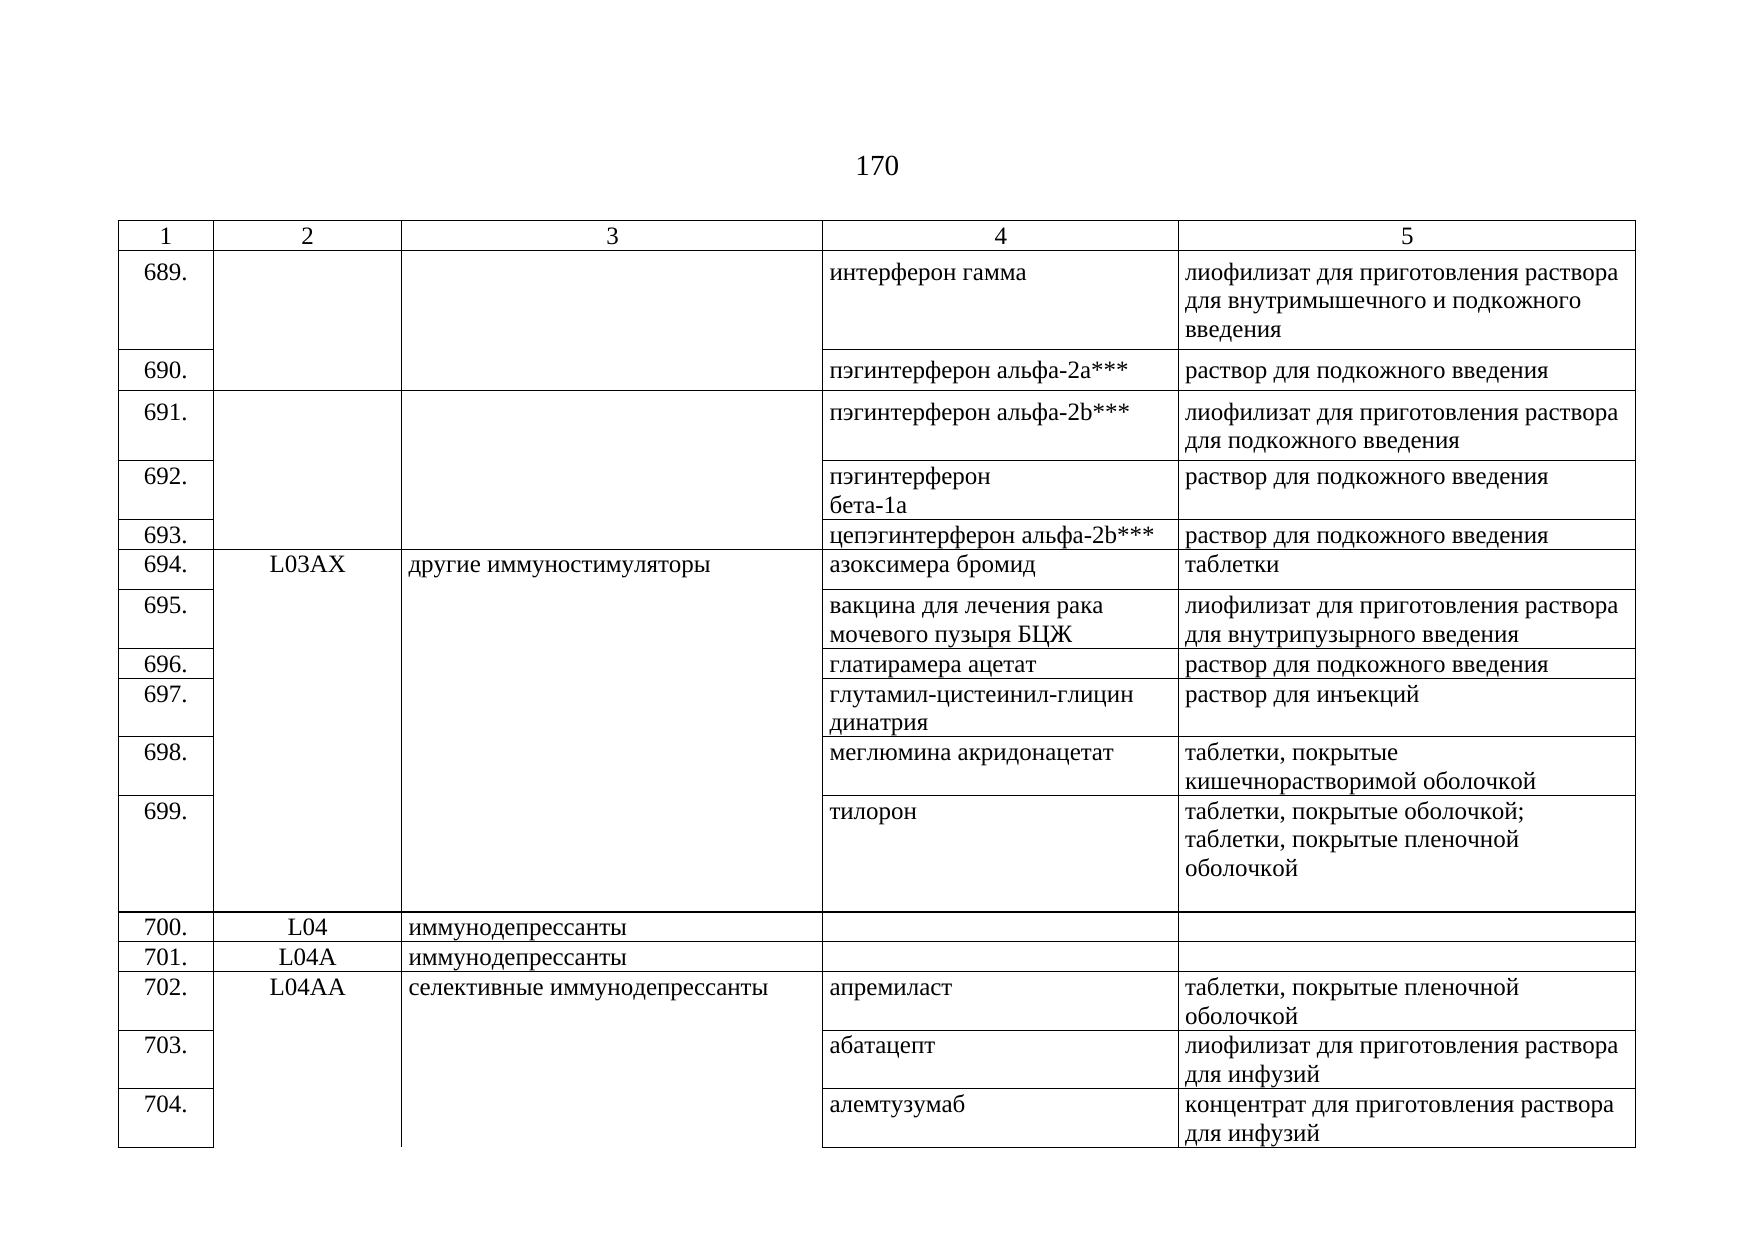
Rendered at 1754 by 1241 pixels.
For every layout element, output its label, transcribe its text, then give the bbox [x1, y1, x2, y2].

table_cell [119, 251, 213, 349]
table_header 4 [823, 221, 1178, 250]
table_cell алемтузумаб [823, 1089, 1178, 1147]
table_cell пэгинтерферон альфа-2b*** [823, 391, 1178, 460]
table_cell иммунодепрессанты [402, 942, 822, 971]
table_cell [214, 460, 401, 548]
table_cell лиофилизат для приготовления раствора для внутримышечного и подкожного введения [1179, 251, 1635, 349]
table_cell L04 [214, 913, 401, 941]
table_cell [214, 251, 401, 349]
table_cell [214, 349, 401, 390]
table_cell [119, 942, 213, 971]
table_cell [119, 1031, 213, 1088]
table_cell [119, 391, 213, 460]
table_cell селективные иммунодепрессанты [402, 972, 822, 1029]
table_cell таблетки, покрытые оболочкой; таблетки, покрытые пленочной оболочкой [1179, 796, 1635, 911]
table_cell [119, 972, 213, 1029]
table_cell пэгинтерферон бета-1a [823, 461, 1178, 519]
table_cell [402, 349, 822, 390]
table_cell [119, 737, 213, 795]
table_cell [1179, 913, 1635, 941]
table_cell [119, 550, 213, 589]
table_cell [823, 913, 1178, 941]
table_cell концентрат для приготовления раствора для инфузий [1179, 1089, 1635, 1147]
table_cell [119, 679, 213, 736]
table_cell тилорон [823, 796, 1178, 911]
table_header 5 [1179, 221, 1635, 250]
table_cell лиофилизат для приготовления раствора для внутрипузырного введения [1179, 590, 1635, 648]
table_cell раствор для подкожного введения [1179, 350, 1635, 390]
table_cell азоксимера бромид [823, 550, 1178, 589]
table_header 3 [402, 221, 822, 250]
table_cell L04A [214, 942, 401, 971]
table_cell пэгинтерферон альфа-2a*** [823, 350, 1178, 390]
table_cell иммунодепрессанты [402, 913, 822, 941]
table_cell другие иммуностимуляторы [402, 550, 822, 911]
table_cell раствор для подкожного введения [1179, 520, 1635, 548]
table_cell [119, 590, 213, 648]
table_cell раствор для инъекций [1179, 679, 1635, 736]
table_cell [214, 1088, 401, 1147]
table_cell L04AA [214, 972, 401, 1029]
table_cell [214, 1030, 401, 1088]
table_cell [119, 649, 213, 678]
table_cell [119, 461, 213, 519]
table_header 2 [214, 221, 401, 250]
table_cell [1179, 942, 1635, 971]
table_cell [119, 1089, 213, 1147]
table_cell меглюмина акридонацетат [823, 737, 1178, 795]
table_cell цепэгинтерферон альфа-2b*** [823, 520, 1178, 548]
table_cell [402, 391, 822, 460]
table_cell [119, 913, 213, 941]
table_cell апремиласт [823, 972, 1178, 1029]
table_cell раствор для подкожного введения [1179, 461, 1635, 519]
table_cell раствор для подкожного введения [1179, 649, 1635, 678]
table_cell [823, 942, 1178, 971]
table_cell глатирамера ацетат [823, 649, 1178, 678]
table_cell [119, 796, 213, 911]
table_cell таблетки, покрытые пленочной оболочкой [1179, 972, 1635, 1029]
table_cell таблетки [1179, 550, 1635, 589]
table_cell L03AX [214, 550, 401, 911]
table_cell [402, 1088, 822, 1147]
table_cell [214, 391, 401, 460]
table_cell [402, 1030, 822, 1088]
table_cell лиофилизат для приготовления раствора для инфузий [1179, 1031, 1635, 1088]
table_cell [119, 520, 213, 548]
table_cell лиофилизат для приготовления раствора для подкожного введения [1179, 391, 1635, 460]
table_cell абатацепт [823, 1031, 1178, 1088]
table_cell глутамил-цистеинил-глицин динатрия [823, 679, 1178, 736]
table_cell таблетки, покрытые кишечнорастворимой оболочкой [1179, 737, 1635, 795]
table_cell [402, 460, 822, 548]
table_cell вакцина для лечения рака мочевого пузыря БЦЖ [823, 590, 1178, 648]
table_cell [119, 350, 213, 390]
table_cell интерферон гамма [823, 251, 1178, 349]
table_cell [402, 251, 822, 349]
table_header 1 [119, 221, 213, 250]
